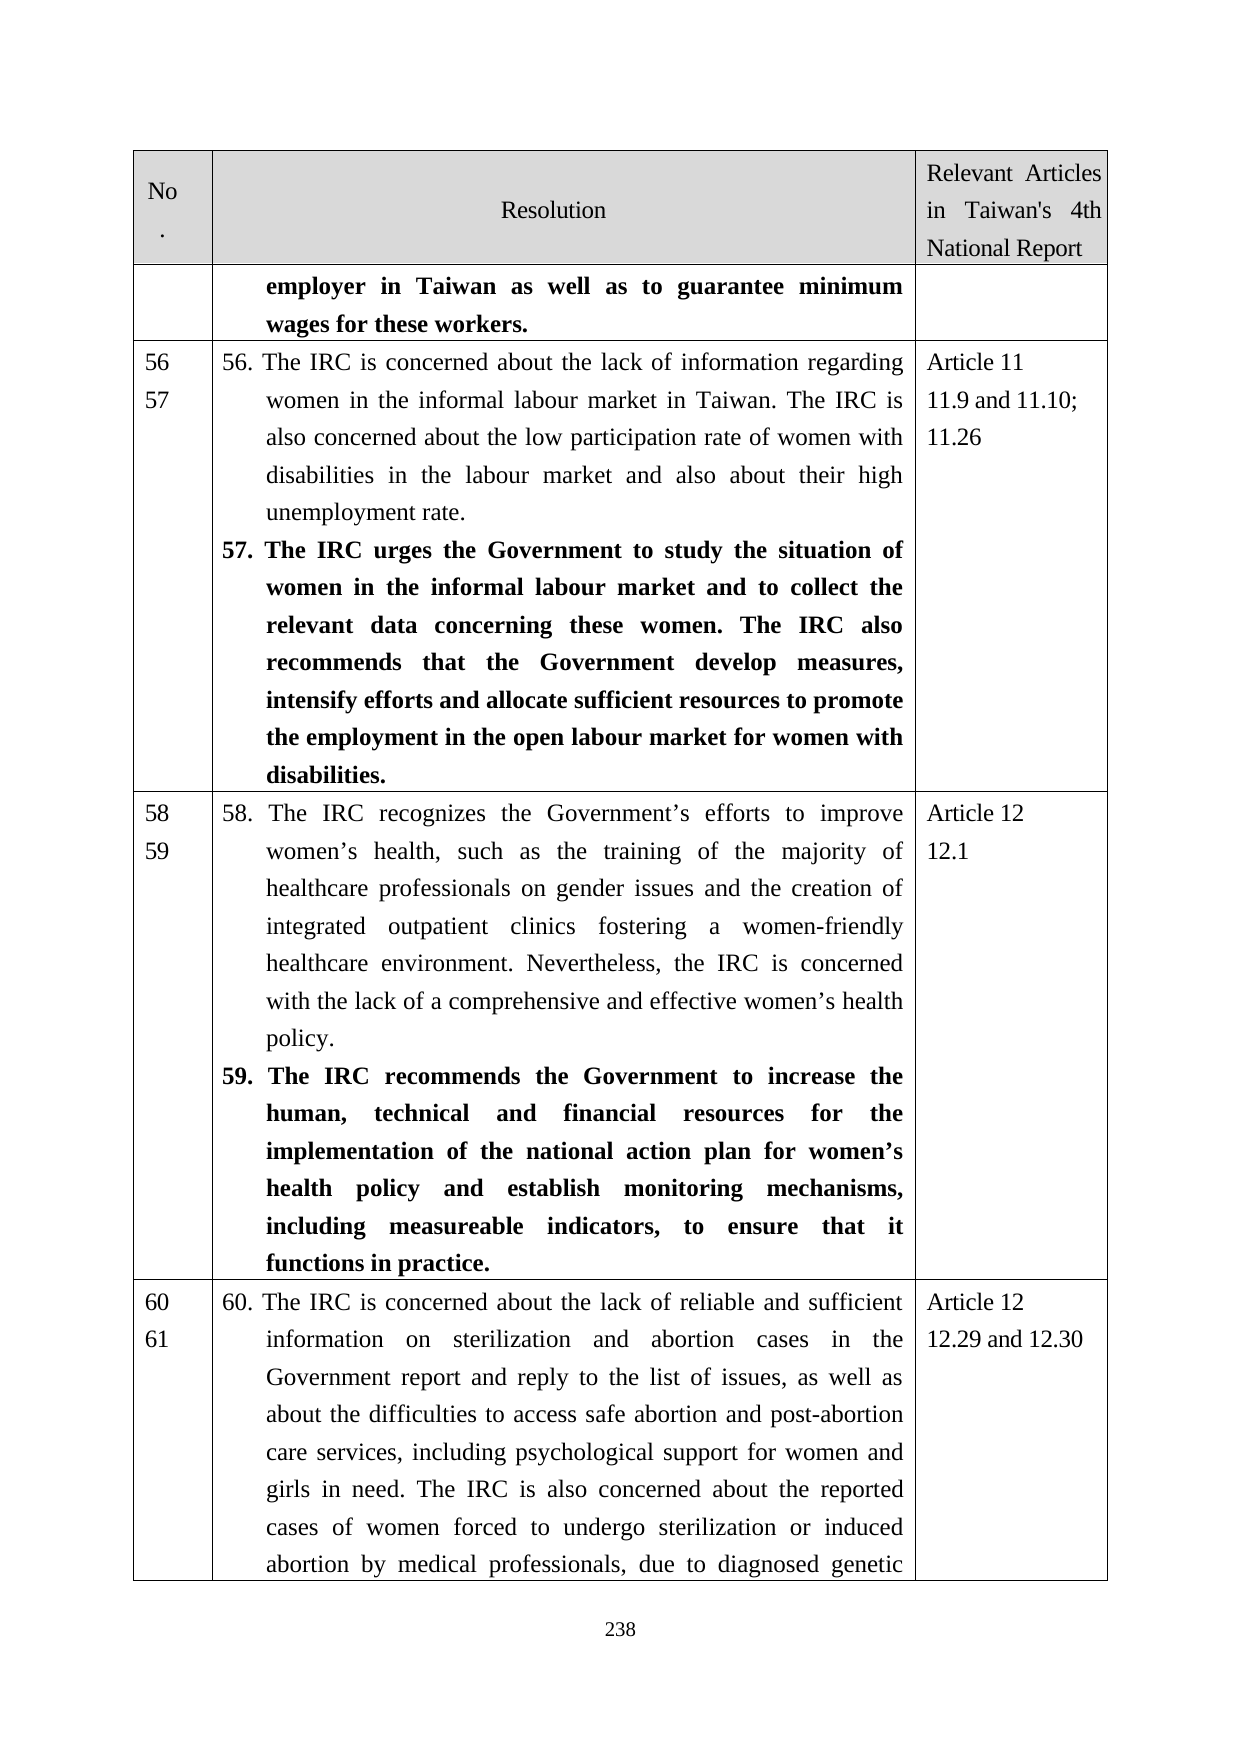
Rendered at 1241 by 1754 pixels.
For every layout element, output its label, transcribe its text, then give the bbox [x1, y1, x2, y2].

table_cell 58 59 [134, 792, 212, 1279]
table_header No. [134, 151, 212, 263]
table_cell 56 57 [134, 341, 212, 791]
table_cell employer in Taiwan as well as to guarantee minimum wages for these workers. [213, 265, 915, 339]
table_cell [916, 265, 1107, 339]
table_cell 60 61 [134, 1280, 212, 1580]
table_cell 58. The IRC recognizes the Government’s efforts to improve women’s health, such as the training of the majority of healthcare professionals on gender issues and the creation of integrated outpatient clinics fostering a women-friendly healthcare environment. Nevertheless, the IRC is concerned with the lack of a comprehensive and effective women’s health policy. 59. The IRC recommends the Government to increase the human, technical and financial resources for the implementation of the national action plan for women’s health policy and establish monitoring mechanisms, including measureable indicators, to ensure that it functions in practice. [213, 792, 915, 1279]
table_cell Article 12 12.1 [916, 792, 1107, 1279]
table_cell 56. The IRC is concerned about the lack of information regarding women in the informal labour market in Taiwan. The IRC is also concerned about the low participation rate of women with disabilities in the labour market and also about their high unemployment rate. 57. The IRC urges the Government to study the situation of women in the informal labour market and to collect the relevant data concerning these women. The IRC also recommends that the Government develop measures, intensify efforts and allocate sufficient resources to promote the employment in the open labour market for women with disabilities. [213, 341, 915, 791]
table_header Relevant Articles in Taiwan's 4th National Report [916, 151, 1107, 263]
table_cell Article 12 12.29 and 12.30 [916, 1280, 1107, 1580]
table_cell [134, 265, 212, 339]
table_cell Article 11 11.9 and 11.10; 11.26 [916, 341, 1107, 791]
table_header Resolution [213, 151, 915, 263]
table_cell 60. The IRC is concerned about the lack of reliable and sufficient information on sterilization and abortion cases in the Government report and reply to the list of issues, as well as about the difficulties to access safe abortion and post-abortion care services, including psychological support for women and girls in need. The IRC is also concerned about the reported cases of women forced to undergo sterilization or induced abortion by medical professionals, due to diagnosed genetic [213, 1280, 915, 1580]
